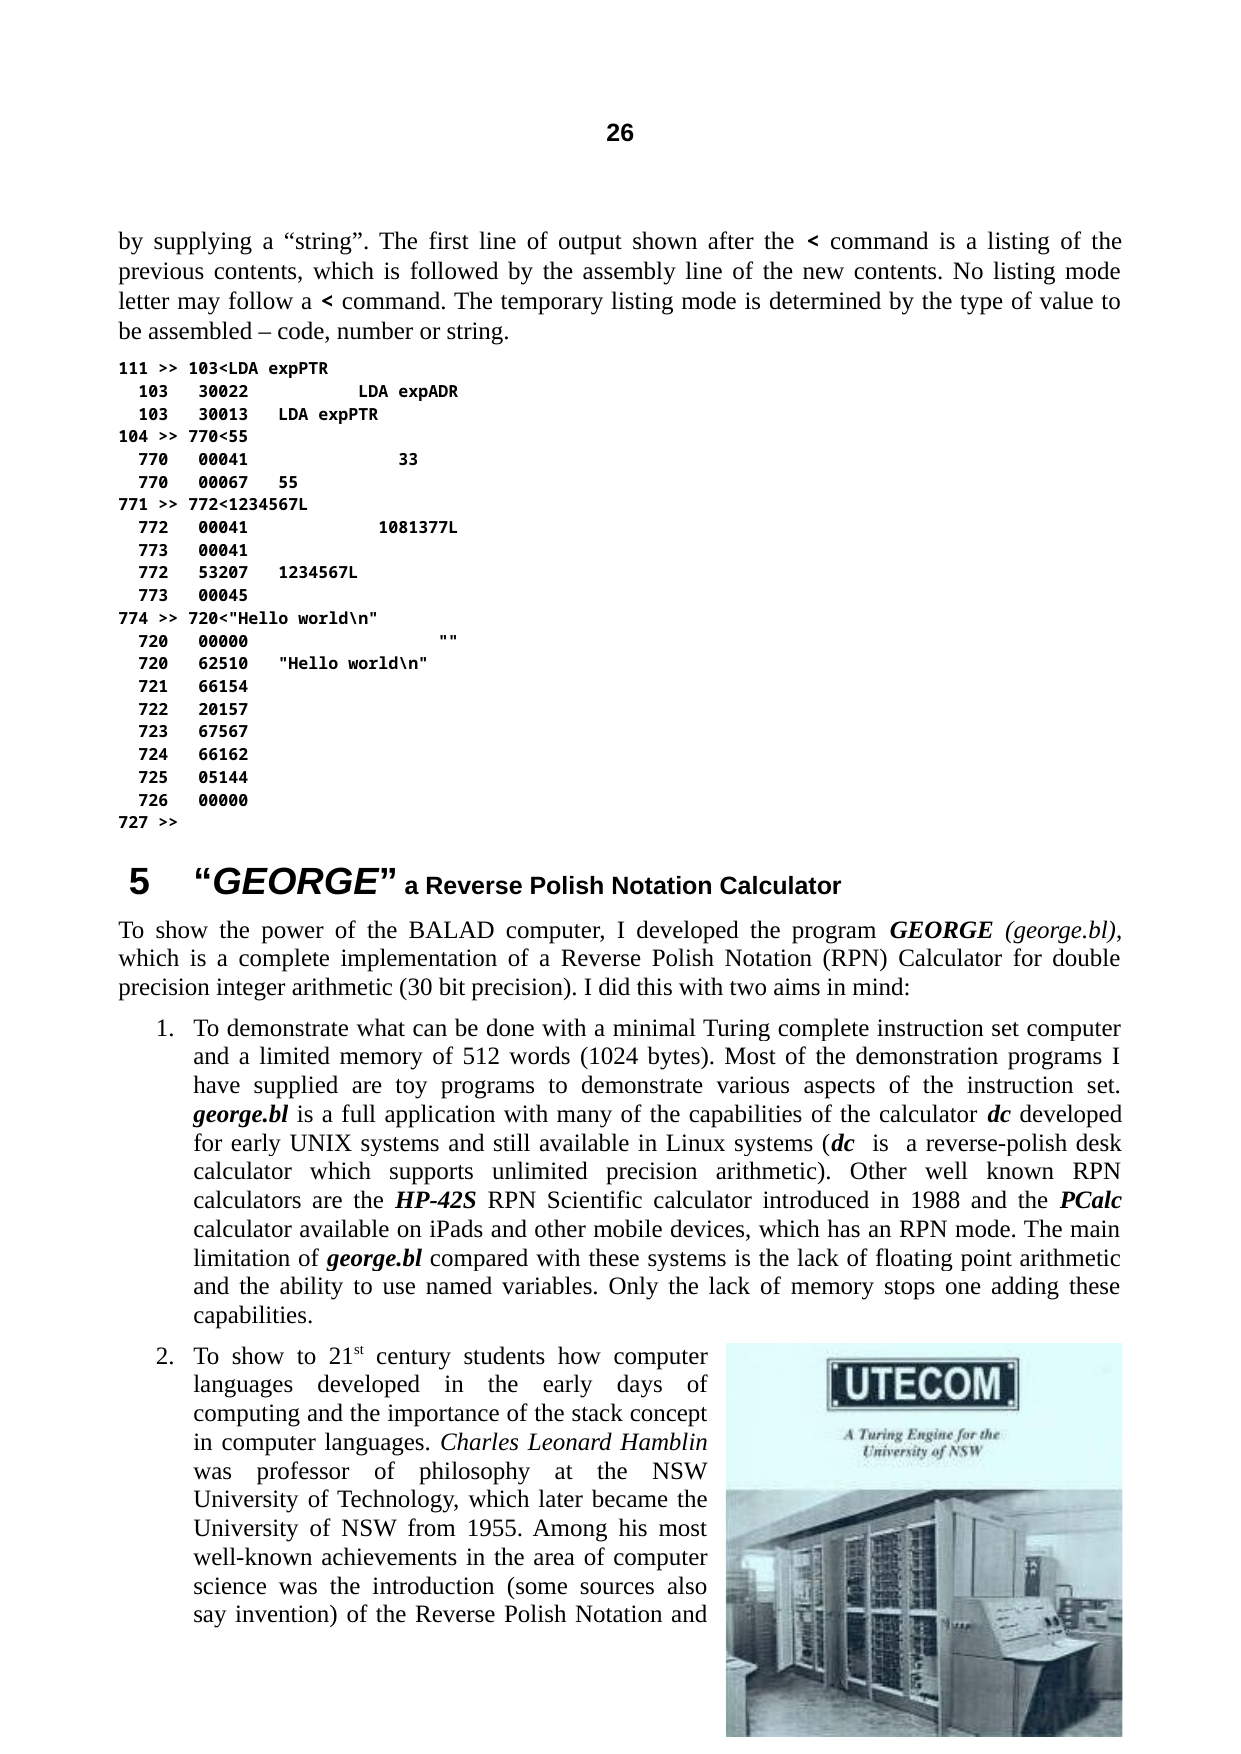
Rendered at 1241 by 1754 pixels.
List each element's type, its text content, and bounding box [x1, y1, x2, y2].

text 774 >> 720<"Hello world\n" [118, 606, 1122, 629]
text 725 05144 [118, 765, 1122, 788]
text 720 00000 "" [118, 629, 1122, 652]
text 770 00067 55 [118, 470, 1122, 493]
list To show to 21st century students how computer languages developed in the early days of computing and the importance of the stack concept in computer languages. Charles Leonard Hamblin was professor of philosophy at the NSW University of Technology, which later became the University of NSW from 1955. Among his most well-known achievements in the area of computer science was the introduction (some sources also say invention) of the Reverse Polish Notation and [156, 1325, 1140, 1754]
text 772 00041 1081377L [118, 516, 1122, 538]
text 724 66162 [118, 743, 1122, 765]
text To show the power of the BALAD computer, I developed the program GEORGE (george.bl), which is a complete implementation of a Reverse Polish Notation (RPN) Calculator for double precision integer arithmetic (30 bit precision). I did this with two aims in mind: [118, 915, 1122, 1001]
text 103 30022 LDA expADR [118, 379, 1122, 402]
text 726 00000 [118, 788, 1122, 811]
subtitle “GEORGE” a Reverse Polish Notation Calculator [118, 858, 1122, 902]
text by supplying a “string”. The first line of output shown after the < command is a listing of the previous contents, which is followed by the assembly line of the new contents. No listing mode letter may follow a < command. The temporary listing mode is determined by the type of value to be assembled – code, number or string. [118, 225, 1122, 345]
text 103 30013 LDA expPTR [118, 402, 1122, 425]
list To demonstrate what can be done with a minimal Turing complete instruction set computer and a limited memory of 512 words (1024 bytes). Most of the demonstration programs I have supplied are toy programs to demonstrate various aspects of the instruction set. george.bl is a full application with many of the capabilities of the calculator dc developed for early UNIX systems and still available in Linux systems (dc is a reverse-polish desk calculator which supports unlimited precision arithmetic). Other well known RPN calculators are the HP-42S RPN Scientific calculator introduced in 1988 and the PCalc calculator available on iPads and other mobile devices, which has an RPN mode. The main limitation of george.bl compared with these systems is the lack of floating point arithmetic and the ability to use named variables. Only the lack of memory stops one adding these capabilities. [156, 1013, 1122, 1329]
text 111 >> 103<LDA expPTR [118, 357, 1122, 379]
text 771 >> 772<1234567L [118, 493, 1122, 516]
picture [725, 1343, 1123, 1737]
text 104 >> 770<55 [118, 425, 1122, 447]
text 772 53207 1234567L [118, 561, 1122, 584]
text 722 20157 [118, 697, 1122, 720]
text 770 00041 33 [118, 447, 1122, 470]
text 723 67567 [118, 720, 1122, 743]
text 727 >> [118, 811, 1122, 833]
text 773 00045 [118, 584, 1122, 606]
text 720 62510 "Hello world\n" [118, 652, 1122, 674]
text 721 66154 [118, 674, 1122, 697]
text 773 00041 [118, 538, 1122, 561]
